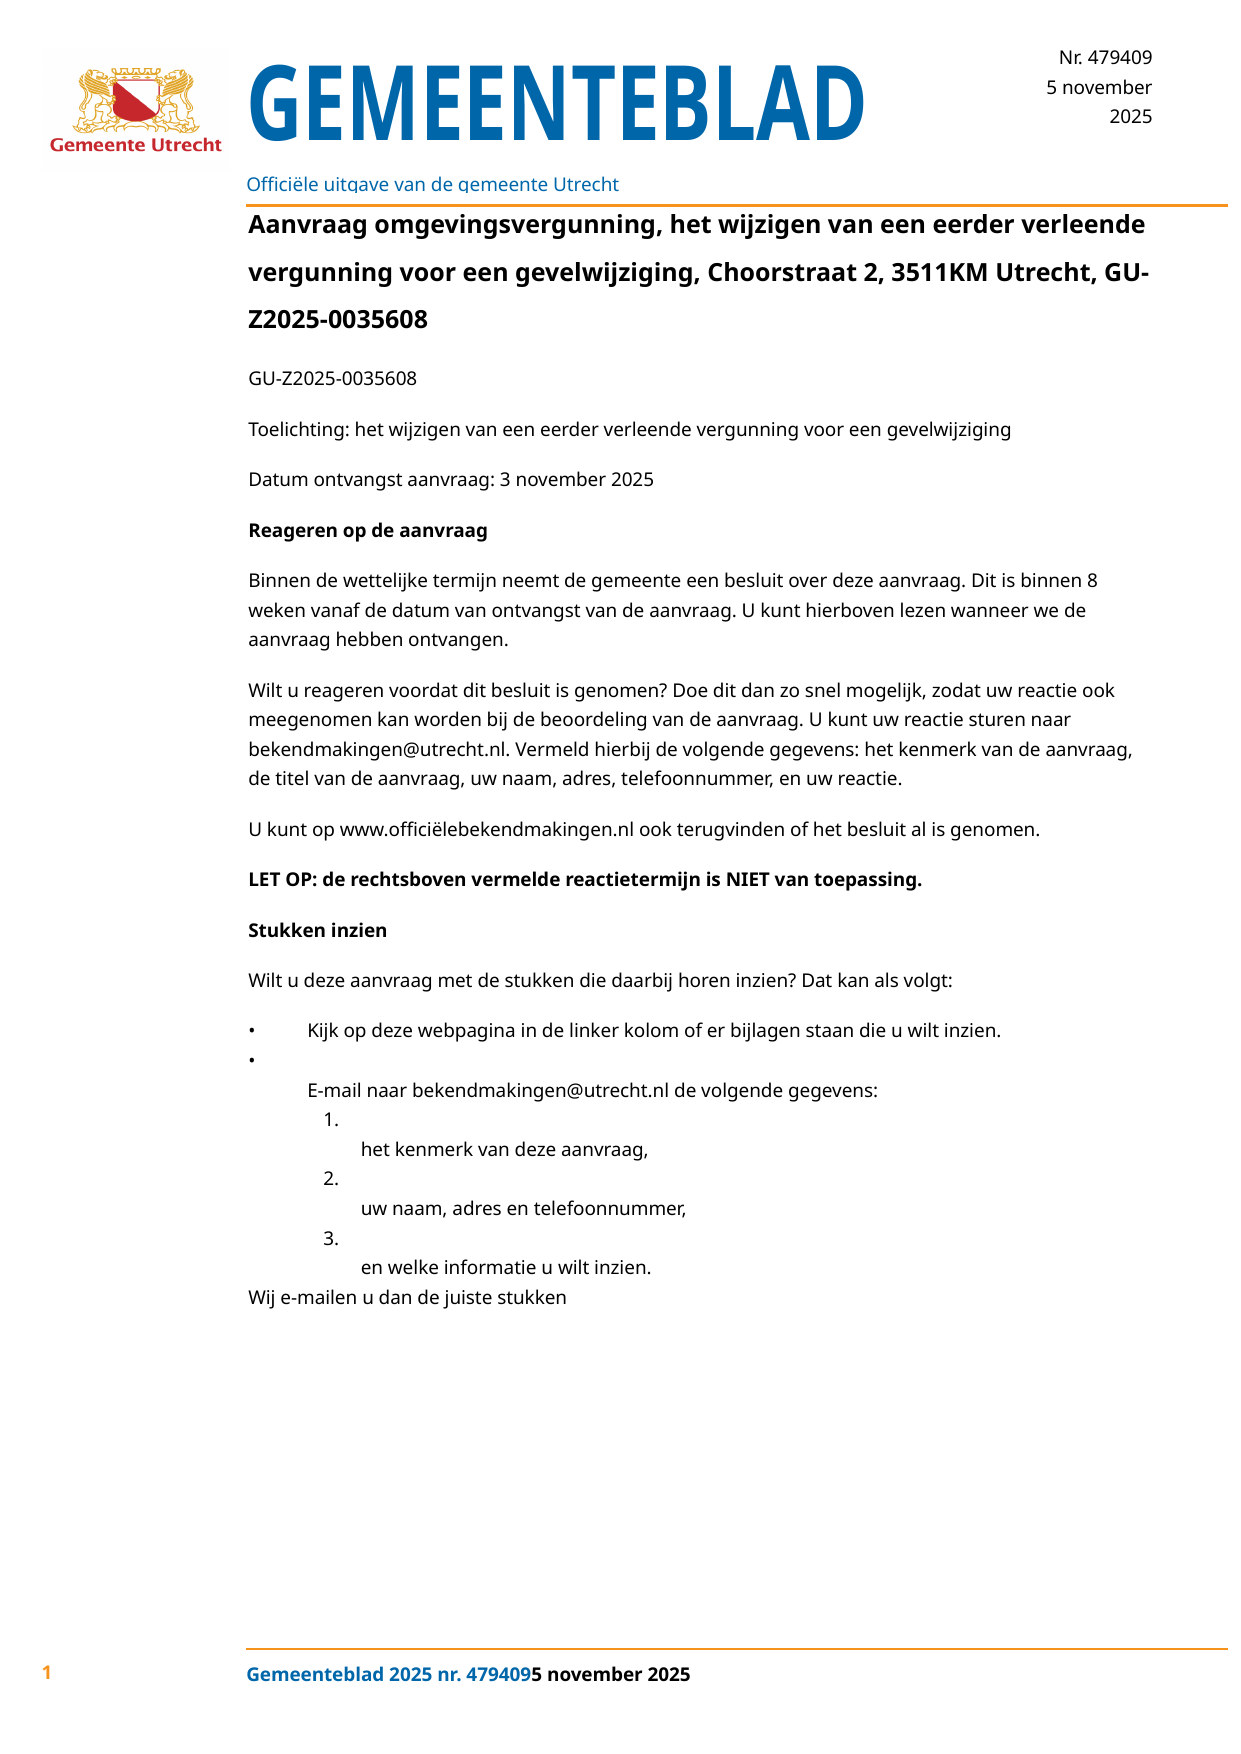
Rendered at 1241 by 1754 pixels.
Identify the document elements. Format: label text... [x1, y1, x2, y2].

list en welke informatie u wilt inzien. [323, 1254, 1152, 1280]
text Stukken inzien [248, 917, 1152, 942]
text LET OP: de rechtsboven vermelde reactietermijn is NIET van toepassing. [248, 866, 1152, 892]
text GU-Z2025-0035608 [248, 366, 1152, 391]
text Datum ontvangst aanvraag: 3 november 2025 [248, 466, 1152, 492]
text Reageren op de aanvraag [248, 517, 1152, 542]
text Wij e-mailen u dan de juiste stukken [248, 1284, 1152, 1309]
text U kunt op www.officiëlebekendmakingen.nl ook terugvinden of het besluit al is genomen. [248, 816, 1152, 842]
text Binnen de wettelijke termijn neemt de gemeente een besluit over deze aanvraag. Dit is binnen 8 weken vanaf de datum van ontvangst van de aanvraag. U kunt hierboven lezen wanneer we de aanvraag hebben ontvangen. [248, 567, 1152, 652]
list Kijk op deze webpagina in de linker kolom of er bijlagen staan die u wilt inzien. [248, 1018, 1152, 1043]
text Aanvraag omgevingsvergunning, het wijzigen van een eerder verleende vergunning voor een gevelwijziging, Choorstraat 2, 3511KM Utrecht, GU-Z2025-0035608 [248, 207, 1152, 336]
list het kenmerk van deze aanvraag, [323, 1136, 1152, 1162]
text Wilt u reageren voordat dit besluit is genomen? Doe dit dan zo snel mogelijk, zodat uw reactie ook meegenomen kan worden bij de beoordeling van de aanvraag. U kunt uw reactie sturen naar bekendmakingen@utrecht.nl. Vermeld hierbij de volgende gegevens: het kenmerk van de aanvraag, de titel van de aanvraag, uw naam, adres, telefoonnummer, en uw reactie. [248, 677, 1152, 791]
text Wilt u deze aanvraag met de stukken die daarbij horen inzien? Dat kan als volgt: [248, 967, 1152, 993]
list E-mail naar bekendmakingen@utrecht.nl de volgende gegevens: [248, 1077, 1152, 1102]
picture [41, 47, 231, 172]
list uw naam, adres en telefoonnummer, [323, 1195, 1152, 1221]
text Toelichting: het wijzigen van een eerder verleende vergunning voor een gevelwijziging [248, 416, 1152, 442]
